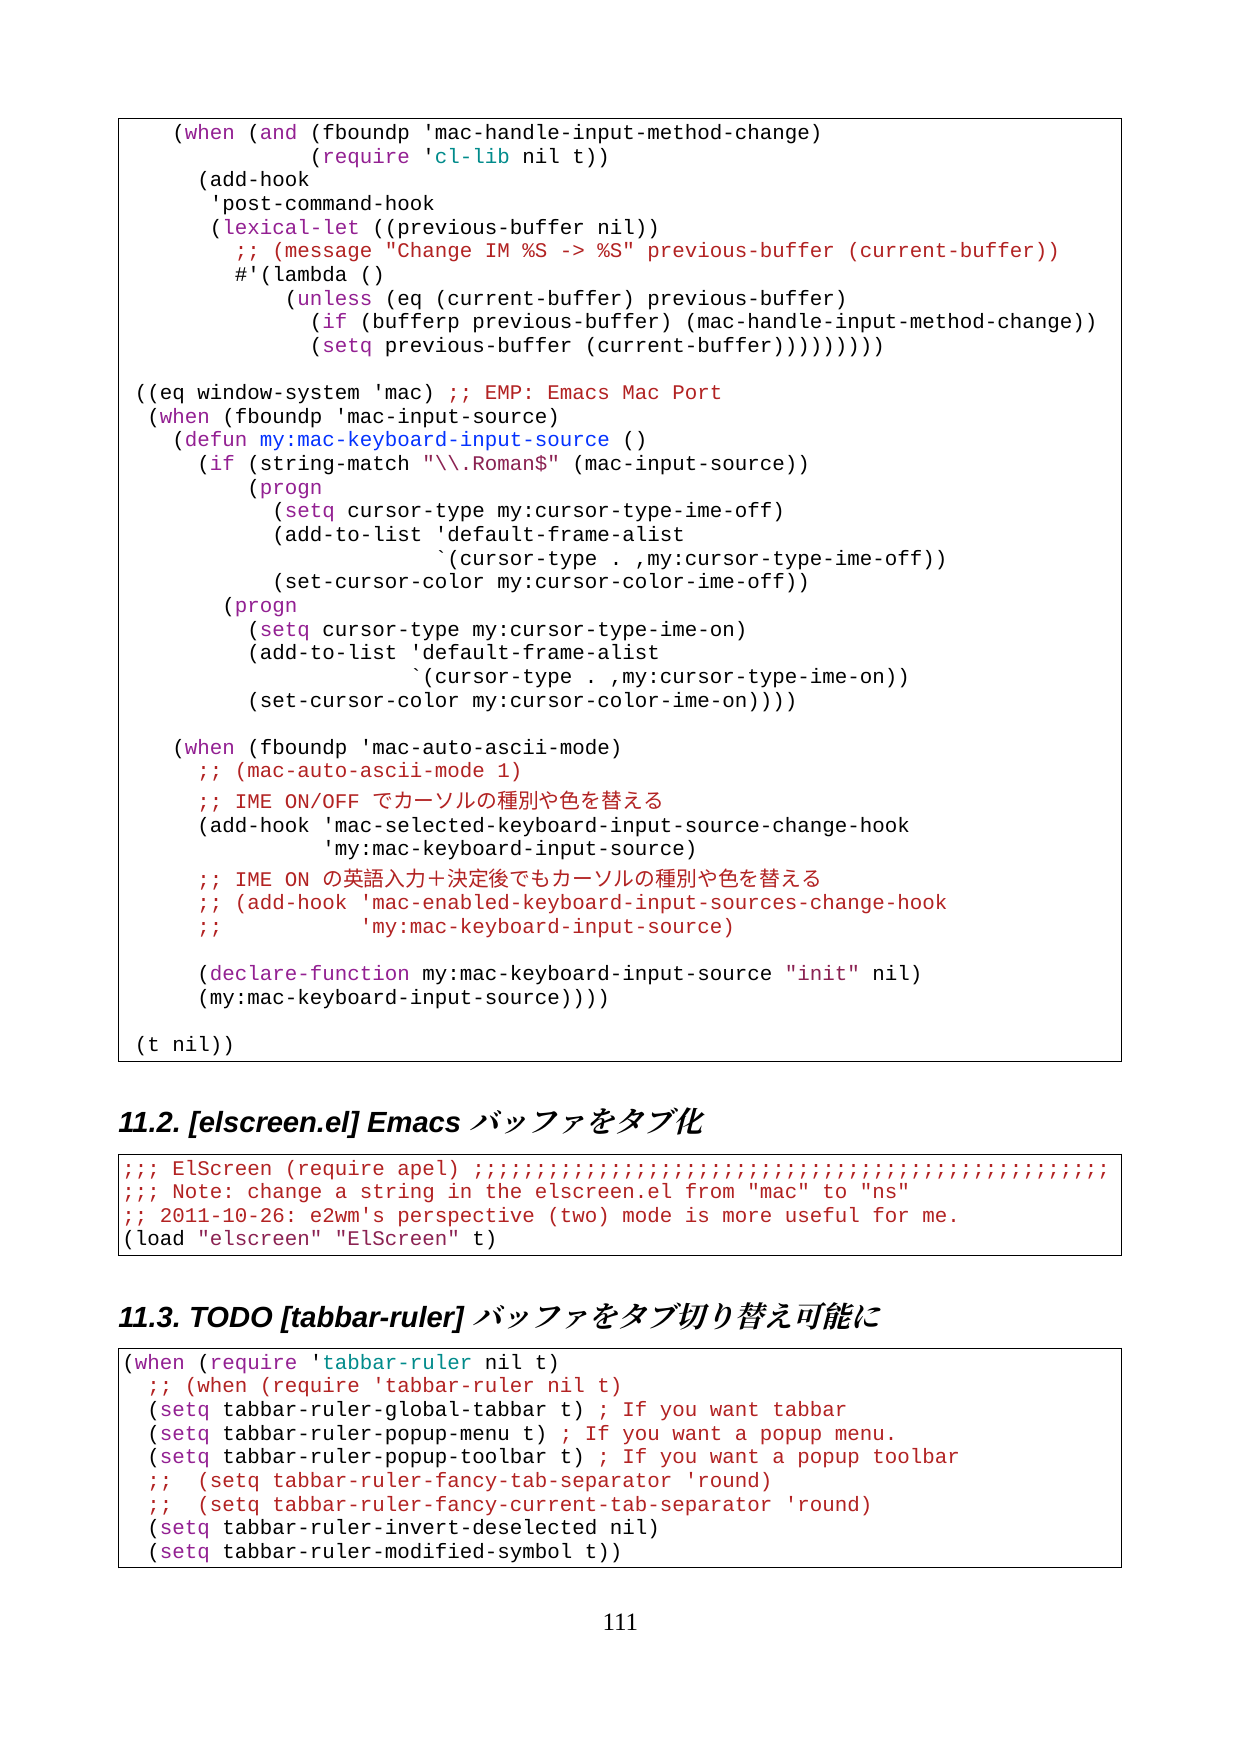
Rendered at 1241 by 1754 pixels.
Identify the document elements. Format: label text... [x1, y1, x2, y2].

text (require 'cl-lib nil t)) [119, 142, 1121, 165]
text ;; 2011-10-26: e2wm's perspective (two) mode is more useful for me. [119, 1201, 1121, 1224]
text ;; (message "Change IM %S -> %S" previous-buffer (current-buffer)) [119, 236, 1121, 260]
text (when (fboundp 'mac-input-source) [119, 402, 1121, 426]
text `(cursor-type . ,my:cursor-type-ime-off)) [119, 544, 1121, 567]
text (setq tabbar-ruler-global-tabbar t) ; If you want tabbar [119, 1395, 1121, 1419]
text #'(lambda () [119, 260, 1121, 284]
text (if (bufferp previous-buffer) (mac-handle-input-method-change)) [119, 307, 1121, 331]
text ;; (setq tabbar-ruler-fancy-tab-separator 'round) [119, 1466, 1121, 1490]
text (defun my:mac-keyboard-input-source () [119, 426, 1121, 449]
text ;; (add-hook 'mac-enabled-keyboard-input-sources-change-hook [119, 888, 1121, 912]
subtitle [elscreen.el] Emacs バッファをタブ化 [118, 1099, 1122, 1141]
text (if (string-match "\\.Roman$" (mac-input-source)) [119, 449, 1121, 473]
text (add-to-list 'default-frame-alist [119, 638, 1121, 662]
text (set-cursor-color my:cursor-color-ime-off)) [119, 567, 1121, 591]
text (add-hook [119, 165, 1121, 189]
text (add-hook 'mac-selected-keyboard-input-source-change-hook [119, 811, 1121, 834]
text ;; (when (require 'tabbar-ruler nil t) [119, 1371, 1121, 1395]
text (setq tabbar-ruler-popup-toolbar t) ; If you want a popup toolbar [119, 1442, 1121, 1466]
text ;;; ElScreen (require apel) ;;;;;;;;;;;;;;;;;;;;;;;;;;;;;;;;;;;;;;;;;;;;;;;;;;; [119, 1155, 1121, 1177]
text (set-cursor-color my:cursor-color-ime-on)))) [119, 686, 1121, 709]
text (progn [119, 473, 1121, 496]
text ((eq window-system 'mac) ;; EMP: Emacs Mac Port [119, 378, 1121, 402]
text (my:mac-keyboard-input-source)))) [119, 983, 1121, 1007]
text (when (require 'tabbar-ruler nil t) [119, 1349, 1121, 1371]
text (setq previous-buffer (current-buffer))))))))) [119, 331, 1121, 354]
text ;; (mac-auto-ascii-mode 1) [119, 757, 1121, 780]
text (setq cursor-type my:cursor-type-ime-off) [119, 496, 1121, 520]
text (add-to-list 'default-frame-alist [119, 520, 1121, 544]
text ;;; Note: change a string in the elscreen.el from "mac" to "ns" [119, 1177, 1121, 1201]
text `(cursor-type . ,my:cursor-type-ime-on)) [119, 662, 1121, 686]
text (progn [119, 591, 1121, 615]
text (setq tabbar-ruler-invert-deselected nil) [119, 1513, 1121, 1537]
text (declare-function my:mac-keyboard-input-source "init" nil) [119, 959, 1121, 983]
text ;; IME ON/OFF でカーソルの種別や色を替える [119, 780, 1121, 811]
text (when (fboundp 'mac-auto-ascii-mode) [119, 733, 1121, 757]
text (when (and (fboundp 'mac-handle-input-method-change) [119, 119, 1121, 142]
text 'post-command-hook [119, 189, 1121, 213]
text (unless (eq (current-buffer) previous-buffer) [119, 284, 1121, 307]
text (load "elscreen" "ElScreen" t) [119, 1224, 1121, 1255]
text (lexical-let ((previous-buffer nil)) [119, 213, 1121, 236]
text (setq tabbar-ruler-modified-symbol t)) [119, 1537, 1121, 1567]
text ;; (setq tabbar-ruler-fancy-current-tab-separator 'round) [119, 1490, 1121, 1513]
text ;; IME ON の英語入力＋決定後でもカーソルの種別や色を替える [119, 858, 1121, 888]
text ;; 'my:mac-keyboard-input-source) [119, 912, 1121, 936]
text (setq tabbar-ruler-popup-menu t) ; If you want a popup menu. [119, 1419, 1121, 1442]
text (t nil)) [119, 1030, 1121, 1061]
subtitle TODO [tabbar-ruler] バッファをタブ切り替え可能に [118, 1293, 1122, 1335]
text (setq cursor-type my:cursor-type-ime-on) [119, 615, 1121, 638]
text 'my:mac-keyboard-input-source) [119, 834, 1121, 858]
